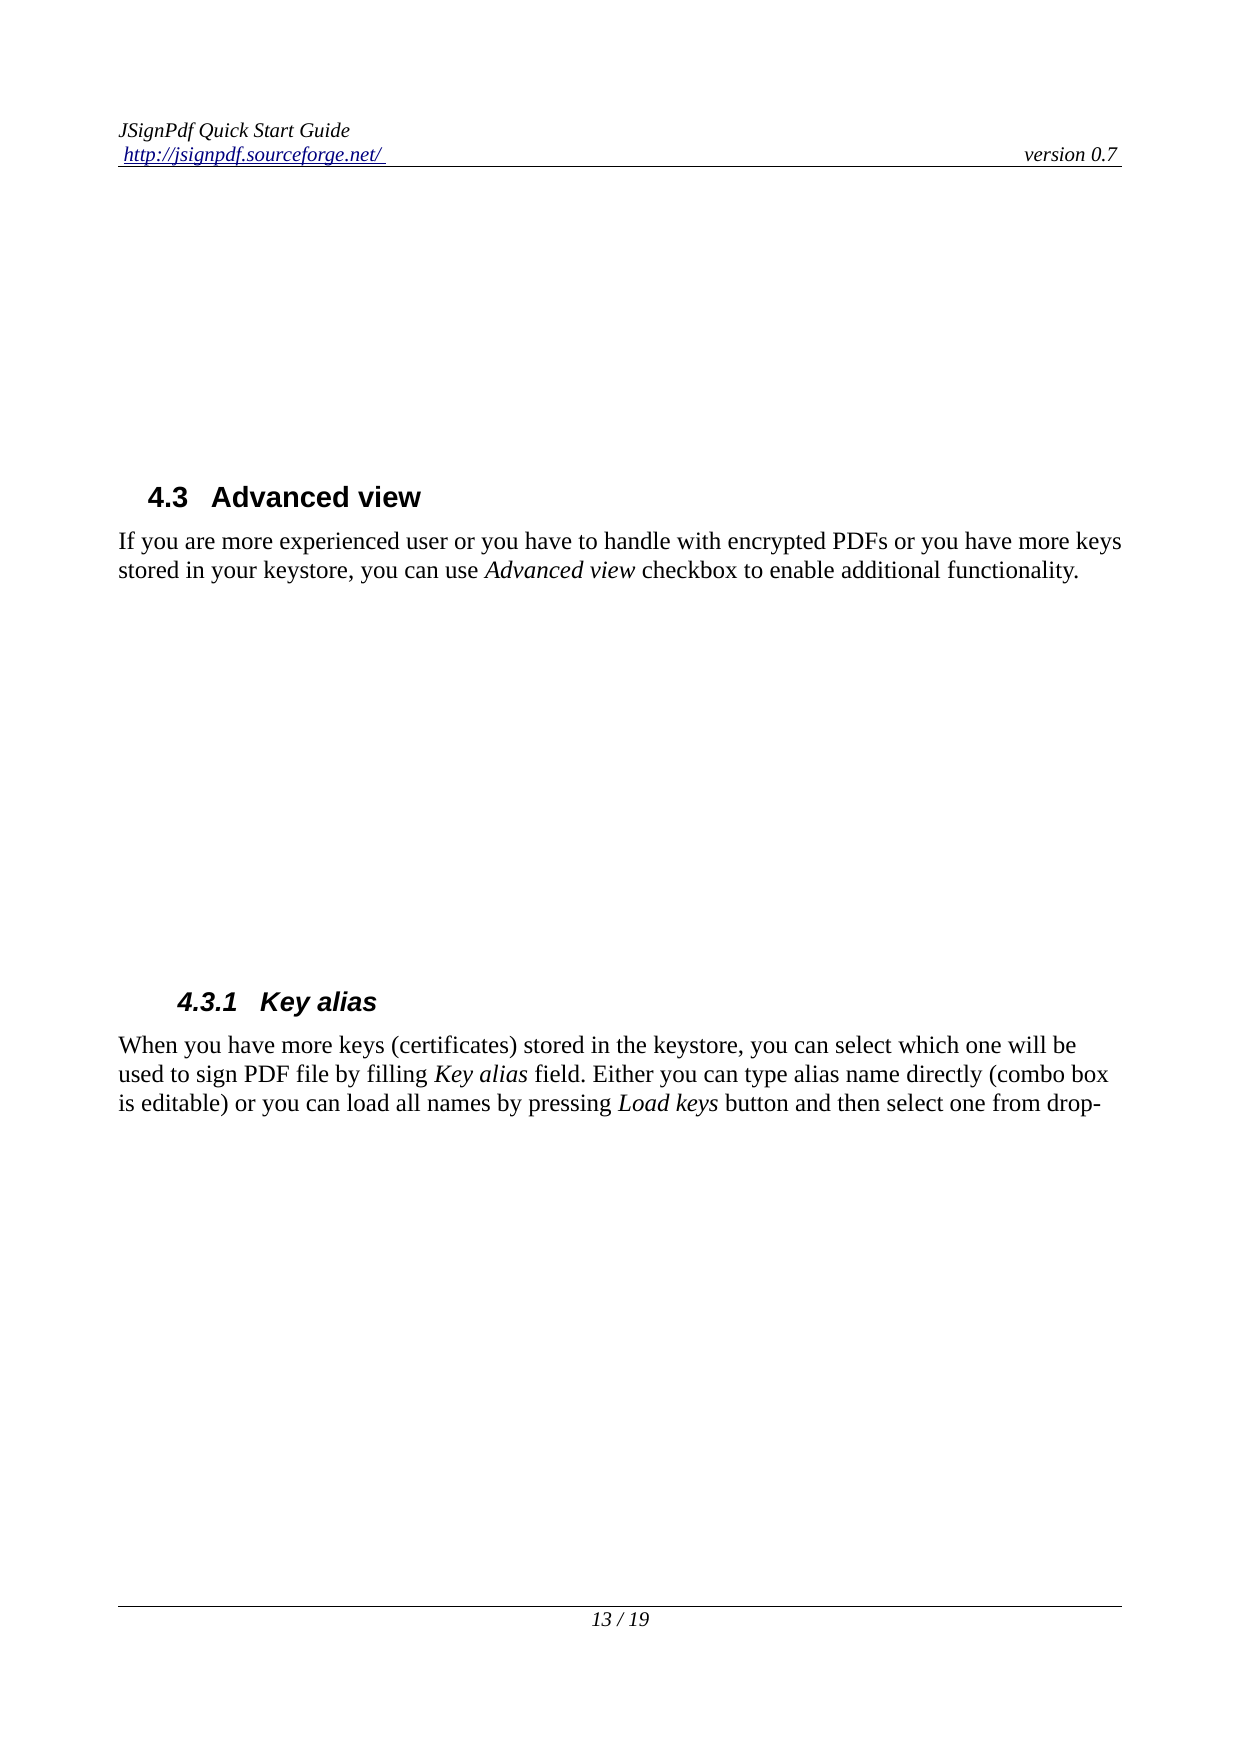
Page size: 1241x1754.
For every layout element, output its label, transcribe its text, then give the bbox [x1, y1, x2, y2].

subtitle Advanced view [148, 197, 1116, 514]
subtitle Key alias [177, 621, 1122, 1018]
text When you have more keys (certificates) stored in the keystore, you can select which one will be used to sign PDF file by filling Key alias field. Either you can type alias name directly (combo box is editable) or you can load all names by pressing Load keys button and then select one from drop- [118, 1030, 1122, 1116]
text If you are more experienced user or you have to handle with encrypted PDFs or you have more keys stored in your keystore, you can use Advanced view checkbox to enable additional functionality. [118, 526, 1122, 584]
